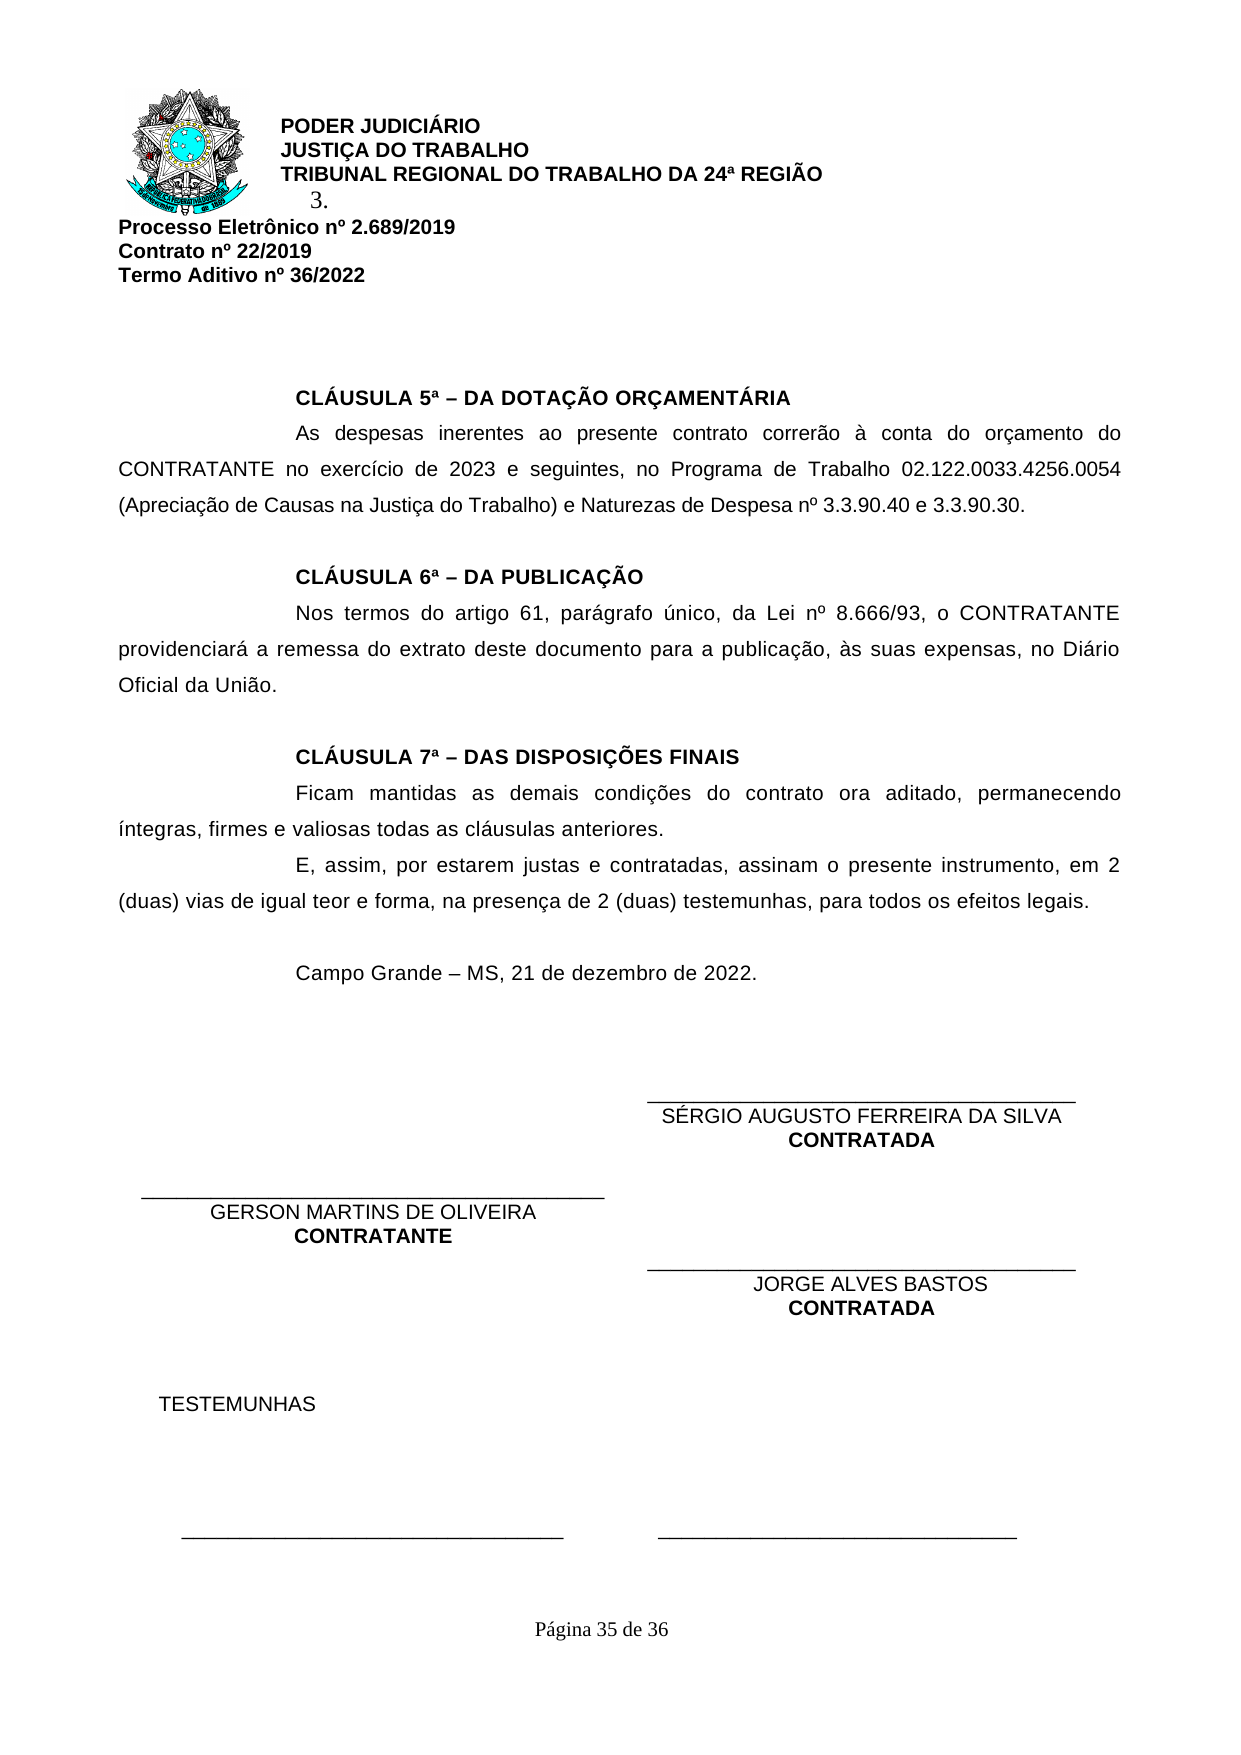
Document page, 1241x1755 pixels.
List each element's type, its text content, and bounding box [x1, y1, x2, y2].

text CLÁUSULA 7ª – DAS DISPOSIÇÕES FINAIS [118, 745, 1122, 769]
table_header _________________________________ [155, 1468, 628, 1578]
text Campo Grande – MS, 21 de dezembro de 2022. [118, 960, 1122, 984]
text CLÁUSULA 5ª – DA DOTAÇÃO ORÇAMENTÁRIA [118, 385, 1122, 409]
table_header _______________________________ [628, 1468, 1085, 1578]
text TESTEMUNHAS [118, 1392, 1122, 1416]
text CLÁUSULA 6ª – DA PUBLICAÇÃO [118, 565, 1122, 589]
table_header ________________________________________ GERSON MARTINS DE OLIVEIRA CONTRATANTE [132, 1032, 632, 1344]
text Ficam mantidas as demais condições do contrato ora aditado, permanecendo íntegras, firmes e valiosas todas as cláusulas anteriores. [118, 781, 1122, 841]
table_header _____________________________________ SÉRGIO AUGUSTO FERREIRA DA SILVA CONTRATADA _____________________________________ JORGE ALVES BASTOS CONTRATADA [632, 1032, 1109, 1344]
text E, assim, por estarem justas e contratadas, assinam o presente instrumento, em 2 (duas) vias de igual teor e forma, na presença de 2 (duas) testemunhas, para todos os efeitos legais. [118, 852, 1122, 912]
text Nos termos do artigo 61, parágrafo único, da Lei nº 8.666/93, o CONTRATANTE providenciará a remessa do extrato deste documento para a publicação, às suas expensas, no Diário Oficial da União. [118, 601, 1122, 697]
text As despesas inerentes ao presente contrato correrão à conta do orçamento do CONTRATANTE no exercício de 2023 e seguintes, no Programa de Trabalho 02.122.0033.4256.0054 (Apreciação de Causas na Justiça do Trabalho) e Naturezas de Despesa nº 3.3.90.40 e 3.3.90.30. [118, 421, 1122, 517]
